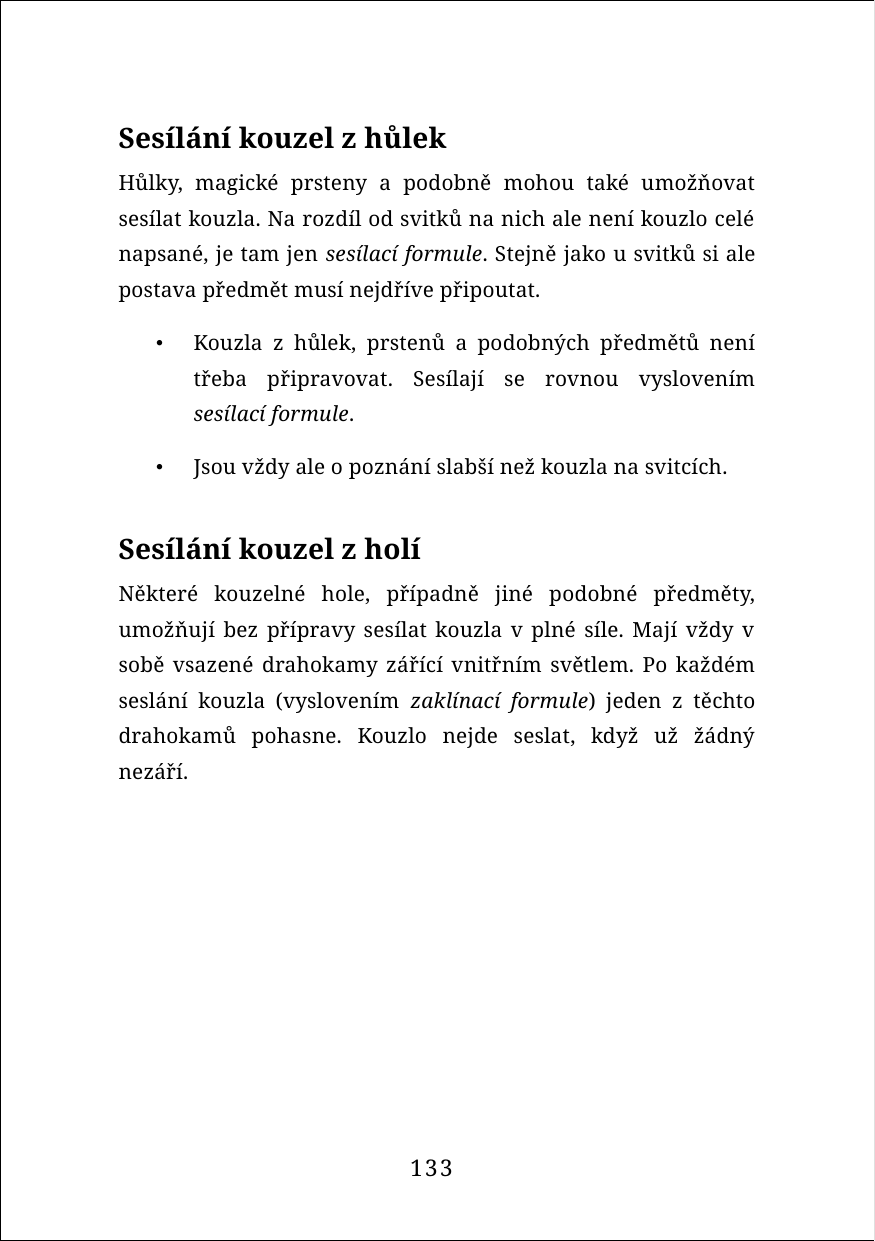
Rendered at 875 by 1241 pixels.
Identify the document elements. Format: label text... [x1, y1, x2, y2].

list Jsou vždy ale o poznání slabší než kouzla na svitcích. [156, 452, 756, 481]
text Hůlky, magické prsteny a podobně mohou také umožňovat sesílat kouzla. Na rozdíl od svitků na nich ale není kouzlo celé napsané, je tam jen sesílací formule. Stejně jako u svitků si ale postava předmět musí nejdříve připoutat. [118, 168, 756, 303]
list Kouzla z hůlek, prstenů a podobných předmětů není třeba připravovat. Sesílají se rovnou vyslovením sesílací formule. [156, 328, 756, 428]
text Některé kouzelné hole, případně jiné podobné předměty, umožňují bez přípravy sesílat kouzla v plné síle. Mají vždy v sobě vsazené drahokamy zářící vnitřním světlem. Po každém seslání kouzla (vyslovením zaklínací formule) jeden z těchto drahokamů pohasne. Kouzlo nejde seslat, když už žádný nezáří. [118, 579, 756, 785]
subtitle Sesílání kouzel z holí [118, 529, 756, 568]
subtitle Sesílání kouzel z hůlek [118, 118, 756, 157]
